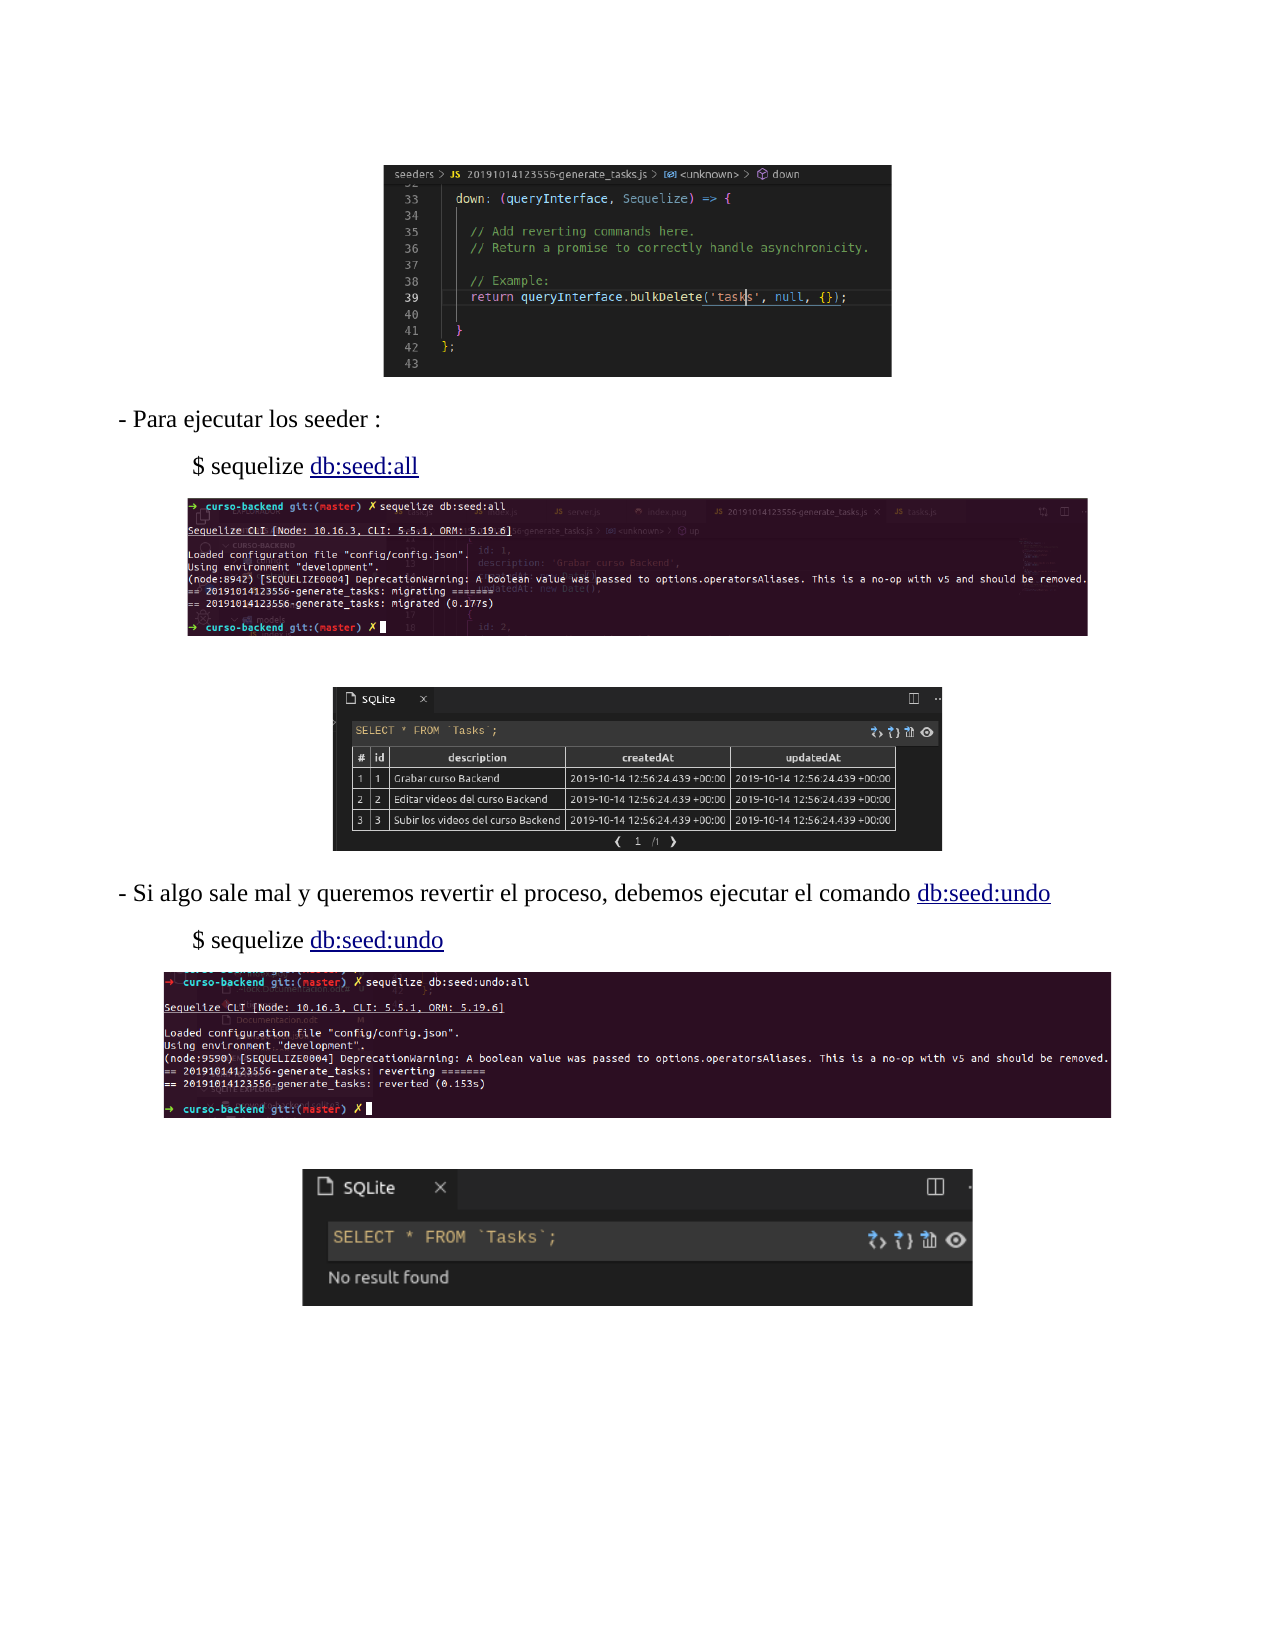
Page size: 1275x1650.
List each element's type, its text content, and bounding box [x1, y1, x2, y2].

text $ sequelize db:seed:all [118, 451, 1157, 480]
picture [163, 972, 1112, 1118]
picture [383, 165, 892, 377]
text - Si algo sale mal y queremos revertir el proceso, debemos ejecutar el comando db:seed:undo [118, 878, 1157, 906]
picture [302, 1169, 973, 1306]
text $ sequelize db:seed:undo [118, 925, 1157, 954]
text - Para ejecutar los seeder : [118, 404, 1157, 432]
picture [332, 687, 943, 851]
picture [187, 498, 1088, 636]
